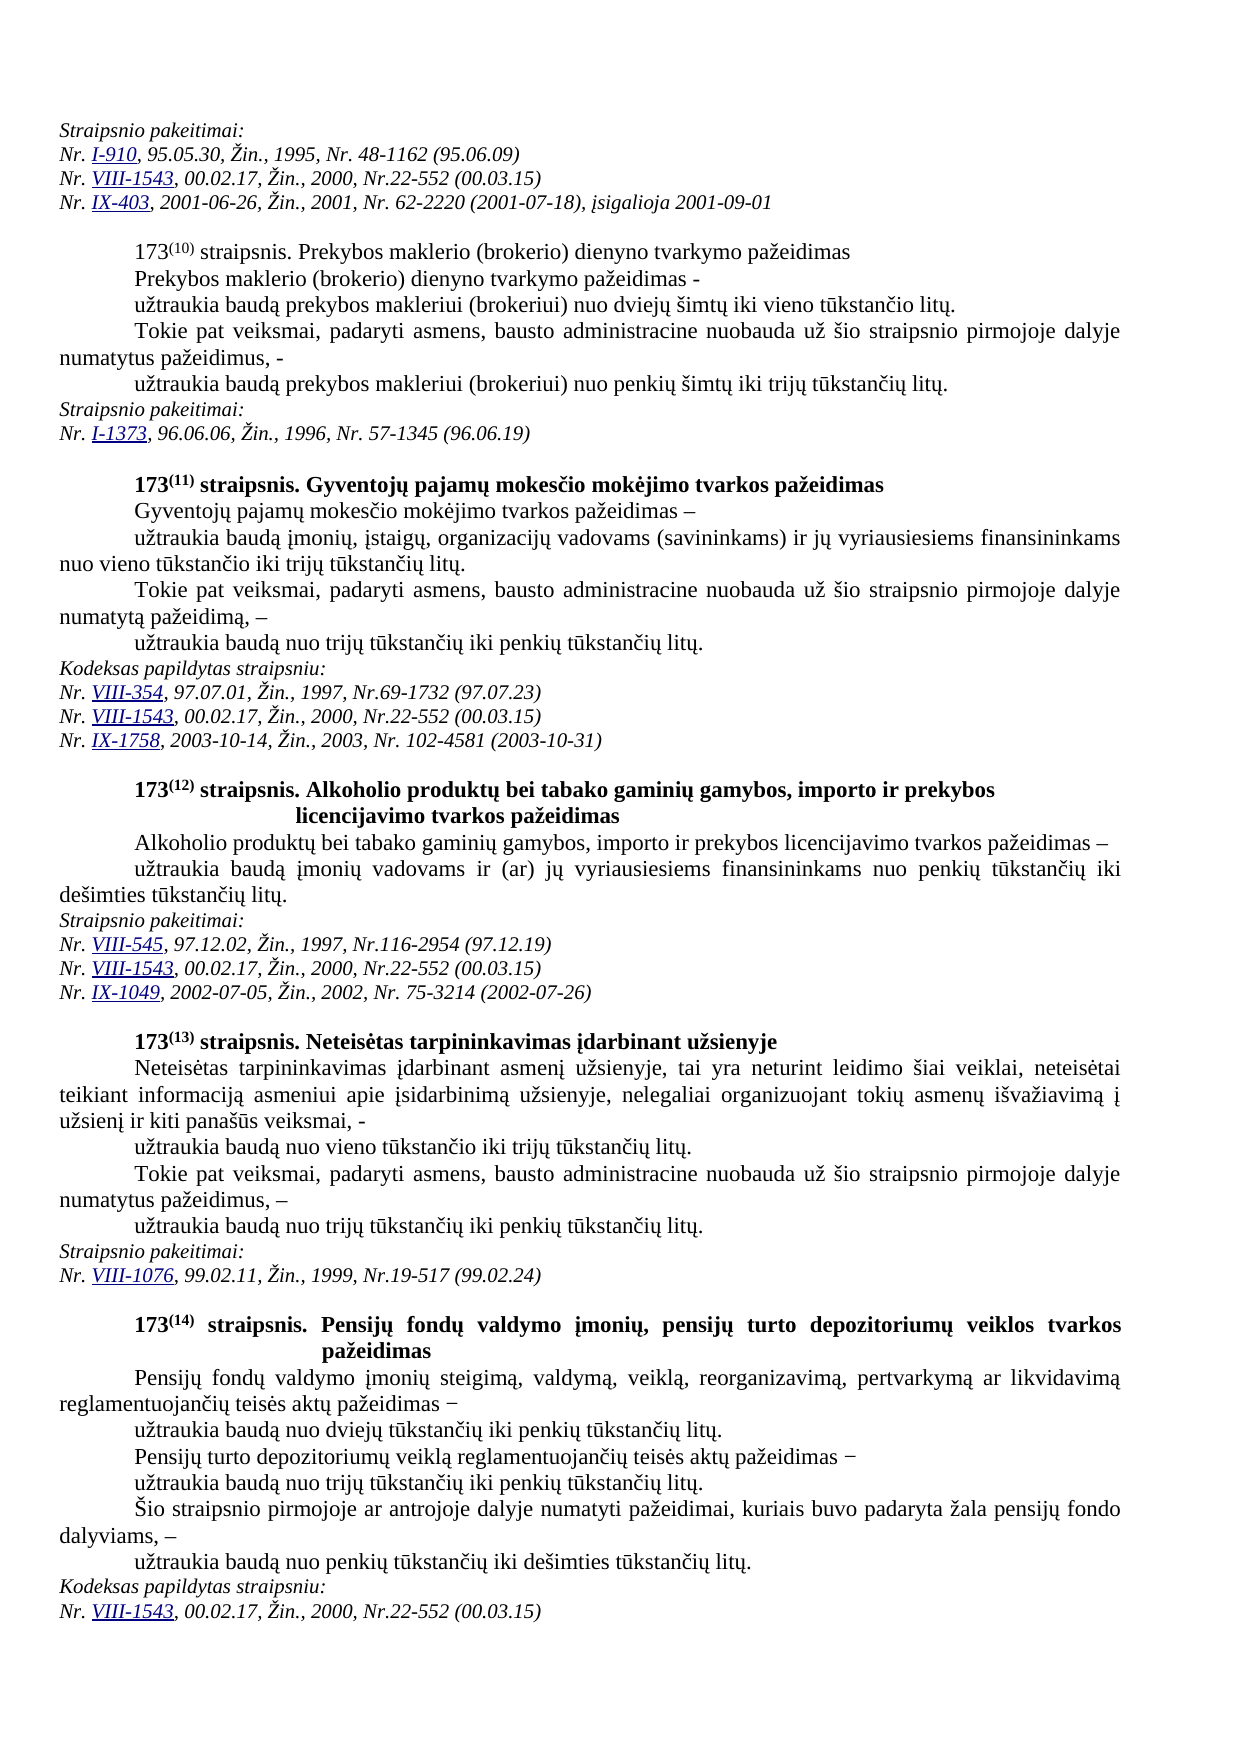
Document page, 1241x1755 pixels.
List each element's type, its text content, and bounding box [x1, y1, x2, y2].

text Tokie pat veiksmai, padaryti asmens, bausto administracine nuobauda už šio straipsnio pirmojoje dalyje numatytus pažeidimus, - [59, 317, 1122, 370]
text Nr. VIII-354, 97.07.01, Žin., 1997, Nr.69-1732 (97.07.23) [59, 679, 1122, 704]
text Nr. I-910, 95.05.30, Žin., 1995, Nr. 48-1162 (95.06.09) [59, 142, 1122, 166]
text Alkoholio produktų bei tabako gaminių gamybos, importo ir prekybos licencijavimo tvarkos pažeidimas – [59, 828, 1122, 855]
text užtraukia baudą nuo dviejų tūkstančių iki penkių tūkstančių litų. [59, 1416, 1122, 1443]
text licencijavimo tvarkos pažeidimas [295, 802, 1122, 828]
text Pensijų turto depozitoriumų veiklą reglamentuojančių teisės aktų pažeidimas − [59, 1443, 1122, 1469]
text Gyventojų pajamų mokesčio mokėjimo tvarkos pažeidimas – [59, 497, 1122, 524]
text užtraukia baudą nuo trijų tūkstančių iki penkių tūkstančių litų. [59, 1469, 1122, 1495]
text 173(14) straipsnis. Pensijų fondų valdymo įmonių, pensijų turto depozitoriumų veiklos tvarkos pažeidimas [134, 1311, 1122, 1364]
text Nr. VIII-1076, 99.02.11, Žin., 1999, Nr.19-517 (99.02.24) [59, 1263, 1122, 1287]
text užtraukia baudą įmonių vadovams ir (ar) jų vyriausiesiems finansininkams nuo penkių tūkstančių iki dešimties tūkstančių litų. [59, 855, 1122, 908]
text Nr. IX-403, 2001-06-26, Žin., 2001, Nr. 62-2220 (2001-07-18), įsigalioja 2001-09-01 [59, 190, 1122, 214]
text Nr. IX-1049, 2002-07-05, Žin., 2002, Nr. 75-3214 (2002-07-26) [59, 980, 1122, 1004]
text Prekybos maklerio (brokerio) dienyno tvarkymo pažeidimas - [59, 265, 1122, 291]
text Šio straipsnio pirmojoje ar antrojoje dalyje numatyti pažeidimai, kuriais buvo padaryta žala pensijų fondo dalyviams, – [59, 1495, 1122, 1548]
text 173(13) straipsnis. Neteisėtas tarpininkavimas įdarbinant užsienyje [59, 1028, 1122, 1054]
text 173(11) straipsnis. Gyventojų pajamų mokesčio mokėjimo tvarkos pažeidimas [59, 471, 1122, 497]
text užtraukia baudą nuo penkių tūkstančių iki dešimties tūkstančių litų. [59, 1548, 1122, 1574]
text Nr. I-1373, 96.06.06, Žin., 1996, Nr. 57-1345 (96.06.19) [59, 421, 1122, 445]
text Neteisėtas tarpininkavimas įdarbinant asmenį užsienyje, tai yra neturint leidimo šiai veiklai, neteisėtai teikiant informaciją asmeniui apie įsidarbinimą užsienyje, nelegaliai organizuojant tokių asmenų išvažiavimą į užsienį ir kiti panašūs veiksmai, - [59, 1054, 1122, 1133]
text Nr. VIII-1543, 00.02.17, Žin., 2000, Nr.22-552 (00.03.15) [59, 956, 1122, 980]
text užtraukia baudą nuo trijų tūkstančių iki penkių tūkstančių litų. [59, 1212, 1122, 1239]
text Nr. VIII-545, 97.12.02, Žin., 1997, Nr.116-2954 (97.12.19) [59, 932, 1122, 956]
text užtraukia baudą nuo trijų tūkstančių iki penkių tūkstančių litų. [59, 629, 1122, 656]
text Nr. VIII-1543, 00.02.17, Žin., 2000, Nr.22-552 (00.03.15) [59, 1598, 1122, 1623]
text Straipsnio pakeitimai: [59, 908, 1122, 932]
text Straipsnio pakeitimai: [59, 397, 1122, 421]
text užtraukia baudą prekybos makleriui (brokeriui) nuo penkių šimtų iki trijų tūkstančių litų. [59, 370, 1122, 397]
text Tokie pat veiksmai, padaryti asmens, bausto administracine nuobauda už šio straipsnio pirmojoje dalyje numatytus pažeidimus, – [59, 1160, 1122, 1212]
text Kodeksas papildytas straipsniu: [59, 1574, 1122, 1598]
text Kodeksas papildytas straipsniu: [59, 656, 1122, 679]
text 173(12) straipsnis. Alkoholio produktų bei tabako gaminių gamybos, importo ir prekybos [134, 776, 1122, 802]
text Nr. IX-1758, 2003-10-14, Žin., 2003, Nr. 102-4581 (2003-10-31) [59, 728, 1122, 752]
text Nr. VIII-1543, 00.02.17, Žin., 2000, Nr.22-552 (00.03.15) [59, 704, 1122, 728]
text Straipsnio pakeitimai: [59, 118, 1122, 142]
text Pensijų fondų valdymo įmonių steigimą, valdymą, veiklą, reorganizavimą, pertvarkymą ar likvidavimą reglamentuojančių teisės aktų pažeidimas − [59, 1364, 1122, 1416]
text Tokie pat veiksmai, padaryti asmens, bausto administracine nuobauda už šio straipsnio pirmojoje dalyje numatytą pažeidimą, – [59, 576, 1122, 629]
text užtraukia baudą įmonių, įstaigų, organizacijų vadovams (savininkams) ir jų vyriausiesiems finansininkams nuo vieno tūkstančio iki trijų tūkstančių litų. [59, 524, 1122, 576]
text užtraukia baudą nuo vieno tūkstančio iki trijų tūkstančių litų. [59, 1133, 1122, 1160]
text 173(10) straipsnis. Prekybos maklerio (brokerio) dienyno tvarkymo pažeidimas [59, 238, 1122, 265]
text užtraukia baudą prekybos makleriui (brokeriui) nuo dviejų šimtų iki vieno tūkstančio litų. [59, 291, 1122, 317]
text Straipsnio pakeitimai: [59, 1239, 1122, 1263]
text Nr. VIII-1543, 00.02.17, Žin., 2000, Nr.22-552 (00.03.15) [59, 166, 1122, 190]
